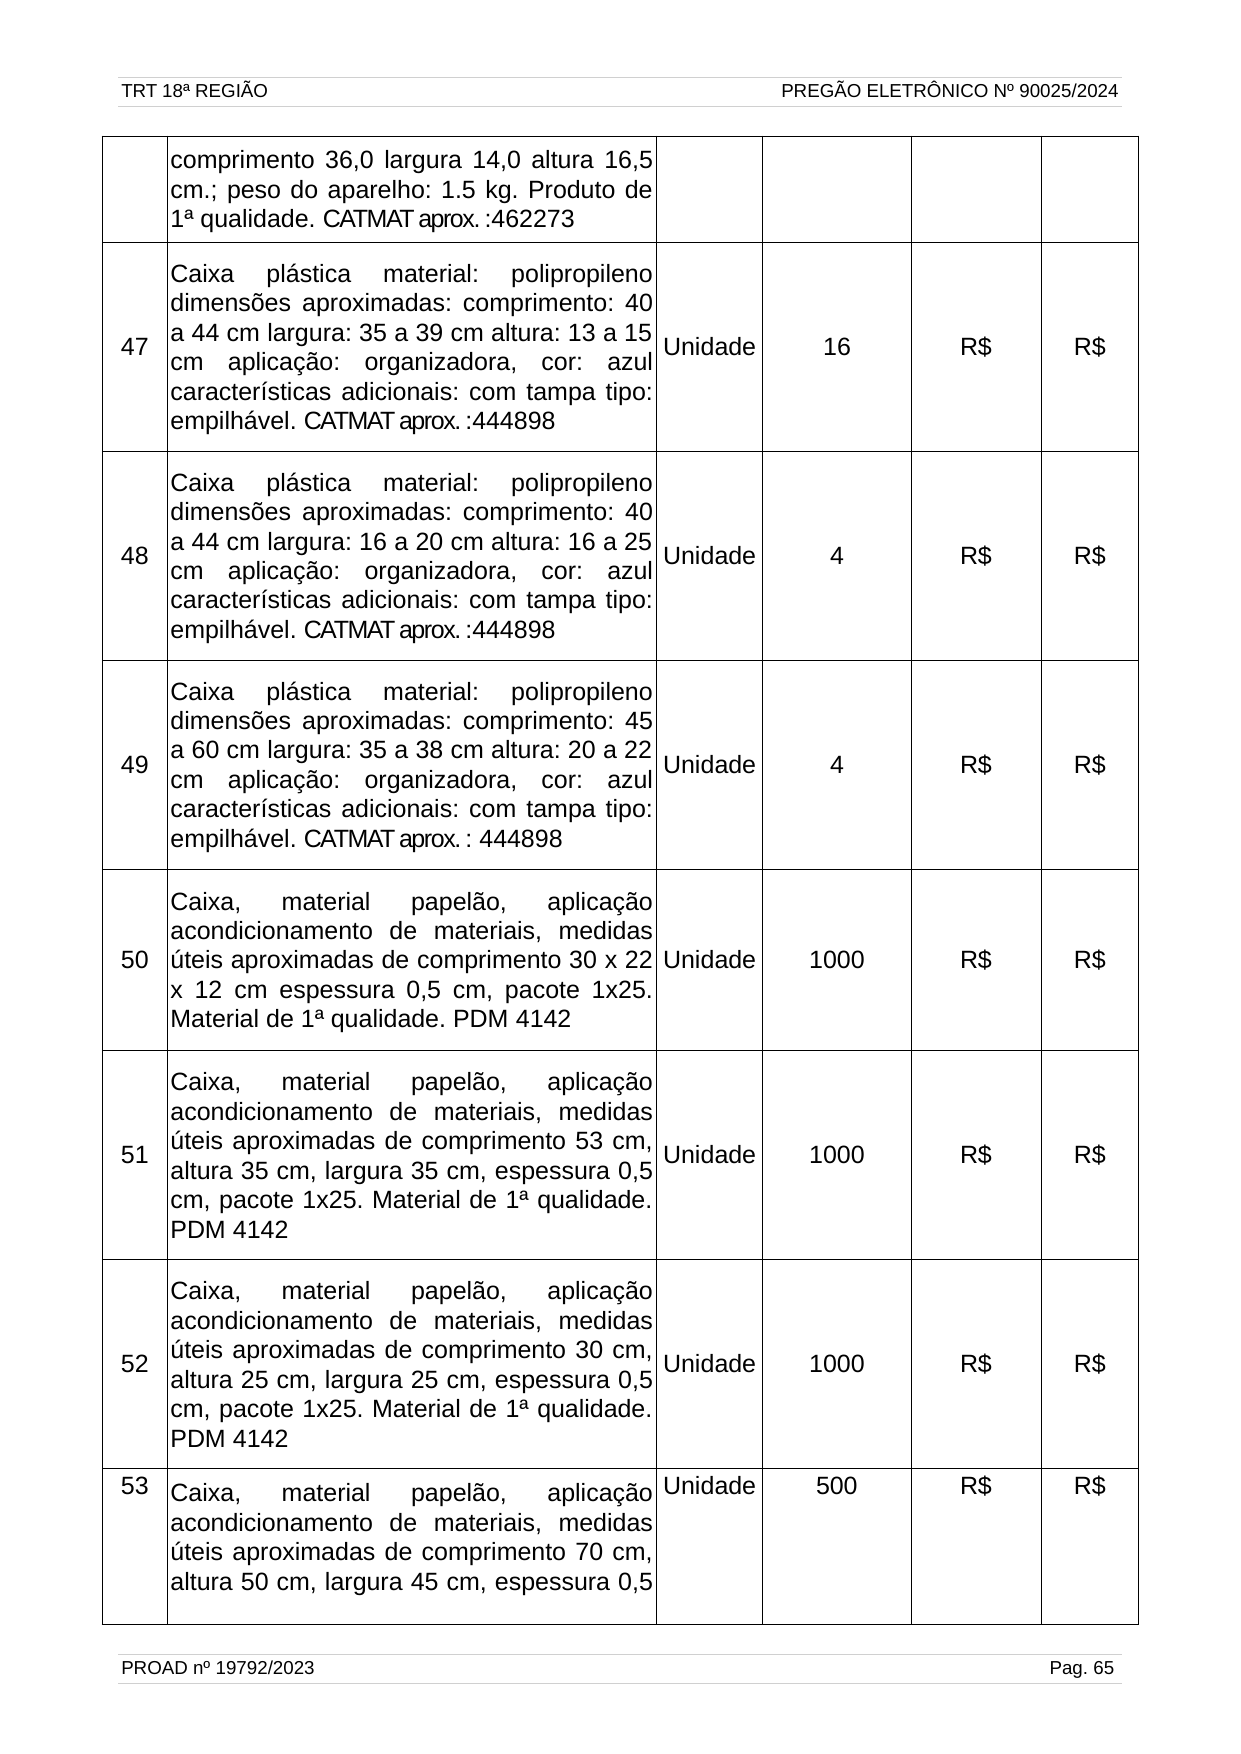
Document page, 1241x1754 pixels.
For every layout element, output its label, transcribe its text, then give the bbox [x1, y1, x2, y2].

table_cell Caixa plástica material: polipropileno dimensões aproximadas: comprimento: 40 a 44 cm largura: 16 a 20 cm altura: 16 a 25 cm aplicação: organizadora, cor: azul características adicionais: com tampa tipo: empilhável. CATMAT aprox. :444898 [168, 452, 656, 660]
table_cell Caixa plástica material: polipropileno dimensões aproximadas: comprimento: 45 a 60 cm largura: 35 a 38 cm altura: 20 a 22 cm aplicação: organizadora, cor: azul características adicionais: com tampa tipo: empilhável. CATMAT aprox. : 444898 [168, 661, 656, 869]
table_cell Caixa, material papelão, aplicação acondicionamento de materiais, medidas úteis aproximadas de comprimento 70 cm, altura 50 cm, largura 45 cm, espessura 0,5 [168, 1469, 656, 1624]
table_cell [103, 137, 167, 242]
table_cell Unidade [657, 661, 762, 869]
table_cell Caixa plástica material: polipropileno dimensões aproximadas: comprimento: 40 a 44 cm largura: 35 a 39 cm altura: 13 a 15 cm aplicação: organizadora, cor: azul características adicionais: com tampa tipo: empilhável. CATMAT aprox. :444898 [168, 243, 656, 451]
table_cell [763, 137, 911, 242]
table_cell R$ [912, 661, 1041, 869]
table_cell R$ [1042, 1051, 1138, 1259]
table_cell 4 [763, 452, 911, 660]
table_cell 47 [103, 243, 167, 451]
table_cell Unidade [657, 452, 762, 660]
table_cell [657, 137, 762, 242]
table_cell 1000 [763, 870, 911, 1050]
table_cell Caixa, material papelão, aplicação acondicionamento de materiais, medidas úteis aproximadas de comprimento 30 cm, altura 25 cm, largura 25 cm, espessura 0,5 cm, pacote 1x25. Material de 1ª qualidade. PDM 4142 [168, 1260, 656, 1468]
table_cell 53 [103, 1469, 167, 1624]
table_cell 500 [763, 1469, 911, 1624]
table_cell R$ [912, 870, 1041, 1050]
table_cell R$ [1042, 452, 1138, 660]
table_cell R$ [912, 1260, 1041, 1468]
table_cell 1000 [763, 1051, 911, 1259]
table_cell 49 [103, 661, 167, 869]
table_cell Unidade [657, 243, 762, 451]
table_cell Unidade [657, 1051, 762, 1259]
table_cell 16 [763, 243, 911, 451]
table_cell R$ [1042, 243, 1138, 451]
table_cell R$ [912, 1469, 1041, 1624]
table_cell R$ [1042, 661, 1138, 869]
table_cell Unidade [657, 1469, 762, 1624]
table_cell [912, 137, 1041, 242]
table_cell 50 [103, 870, 167, 1050]
table_cell 1000 [763, 1260, 911, 1468]
table_cell R$ [912, 1051, 1041, 1259]
table_cell [1042, 137, 1138, 242]
table_cell Caixa, material papelão, aplicação acondicionamento de materiais, medidas úteis aproximadas de comprimento 30 x 22 x 12 cm espessura 0,5 cm, pacote 1x25. Material de 1ª qualidade. PDM 4142 [168, 870, 656, 1050]
table_cell 48 [103, 452, 167, 660]
table_cell Unidade [657, 870, 762, 1050]
table_cell R$ [912, 452, 1041, 660]
table_cell R$ [1042, 1469, 1138, 1624]
table_cell 51 [103, 1051, 167, 1259]
table_cell Unidade [657, 1260, 762, 1468]
table_cell comprimento 36,0 largura 14,0 altura 16,5 cm.; peso do aparelho: 1.5 kg. Produto de 1ª qualidade. CATMAT aprox. :462273 [168, 137, 656, 242]
table_cell Caixa, material papelão, aplicação acondicionamento de materiais, medidas úteis aproximadas de comprimento 53 cm, altura 35 cm, largura 35 cm, espessura 0,5 cm, pacote 1x25. Material de 1ª qualidade. PDM 4142 [168, 1051, 656, 1259]
table_cell 52 [103, 1260, 167, 1468]
table_cell R$ [1042, 1260, 1138, 1468]
table_cell 4 [763, 661, 911, 869]
table_cell R$ [1042, 870, 1138, 1050]
table_cell R$ [912, 243, 1041, 451]
